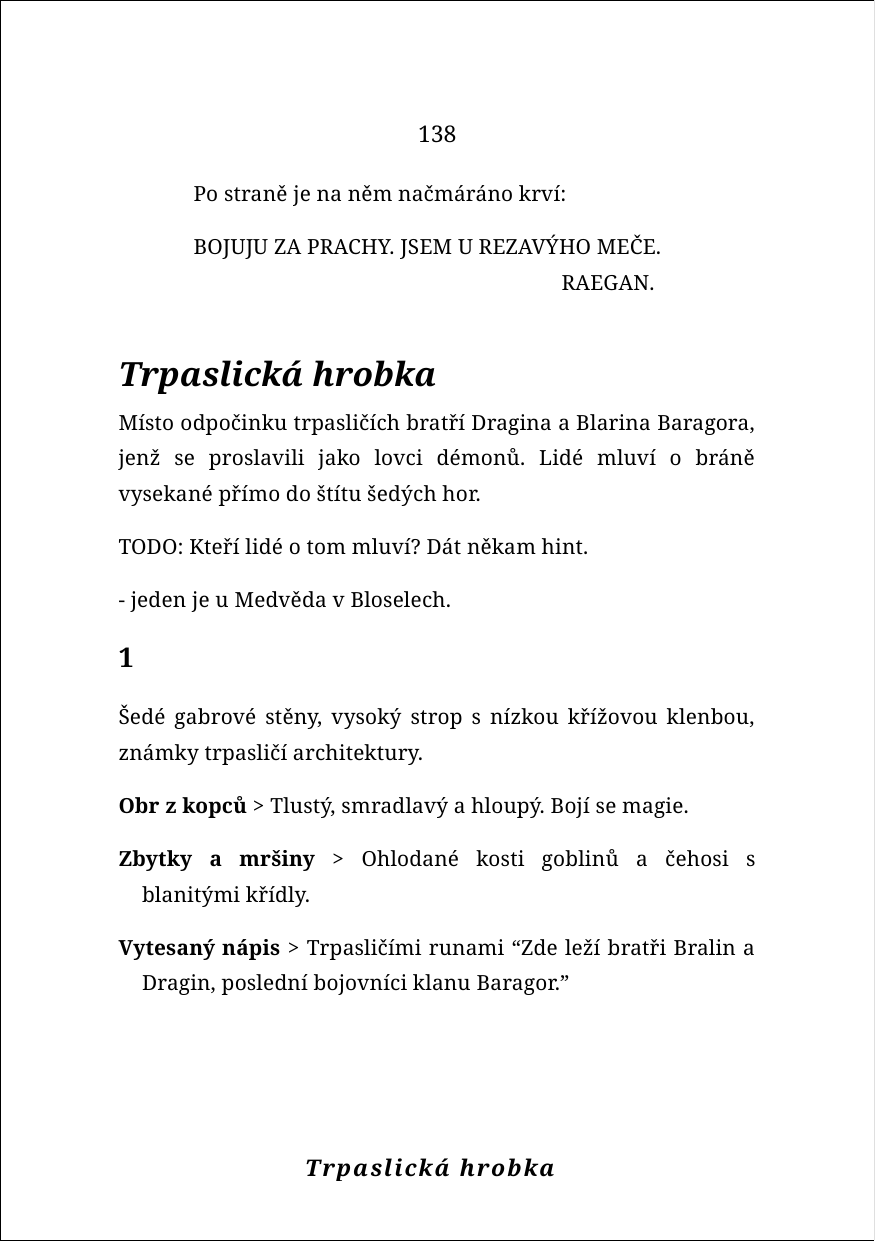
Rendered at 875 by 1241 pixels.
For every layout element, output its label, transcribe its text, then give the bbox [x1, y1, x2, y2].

list BOJUJU ZA PRACHY. JSEM U REZAVÝHO MEČE. RAEGAN. [156, 232, 756, 296]
text 1 [118, 638, 756, 675]
list Po straně je na něm načmáráno krví: [156, 179, 756, 207]
text Místo odpočinku trpasličích bratří Dragina a Blarina Baragora, jenž se proslavili jako lovci démonů. Lidé mluví o bráně vysekané přímo do štítu šedých hor. [118, 408, 756, 507]
text TODO: Kteří lidé o tom mluví? Dát někam hint. [118, 532, 756, 560]
text Vytesaný nápis > Trpasličími runami “Zde leží bratři Bralin a Dragin, poslední bojovníci klanu Baragor.” [118, 933, 756, 997]
text Zbytky a mršiny > Ohlodané kosti goblinů a čehosi s blanitými křídly. [118, 844, 756, 908]
text - jeden je u Medvěda v Bloselech. [118, 585, 756, 614]
text Šedé gabrové stěny, vysoký strop s nízkou křížovou klenbou, známky trpasličí architektury. [118, 702, 756, 766]
subtitle Trpaslická hrobka [118, 351, 756, 396]
text Obr z kopců > Tlustý, smradlavý a hloupý. Bojí se magie. [118, 791, 756, 819]
